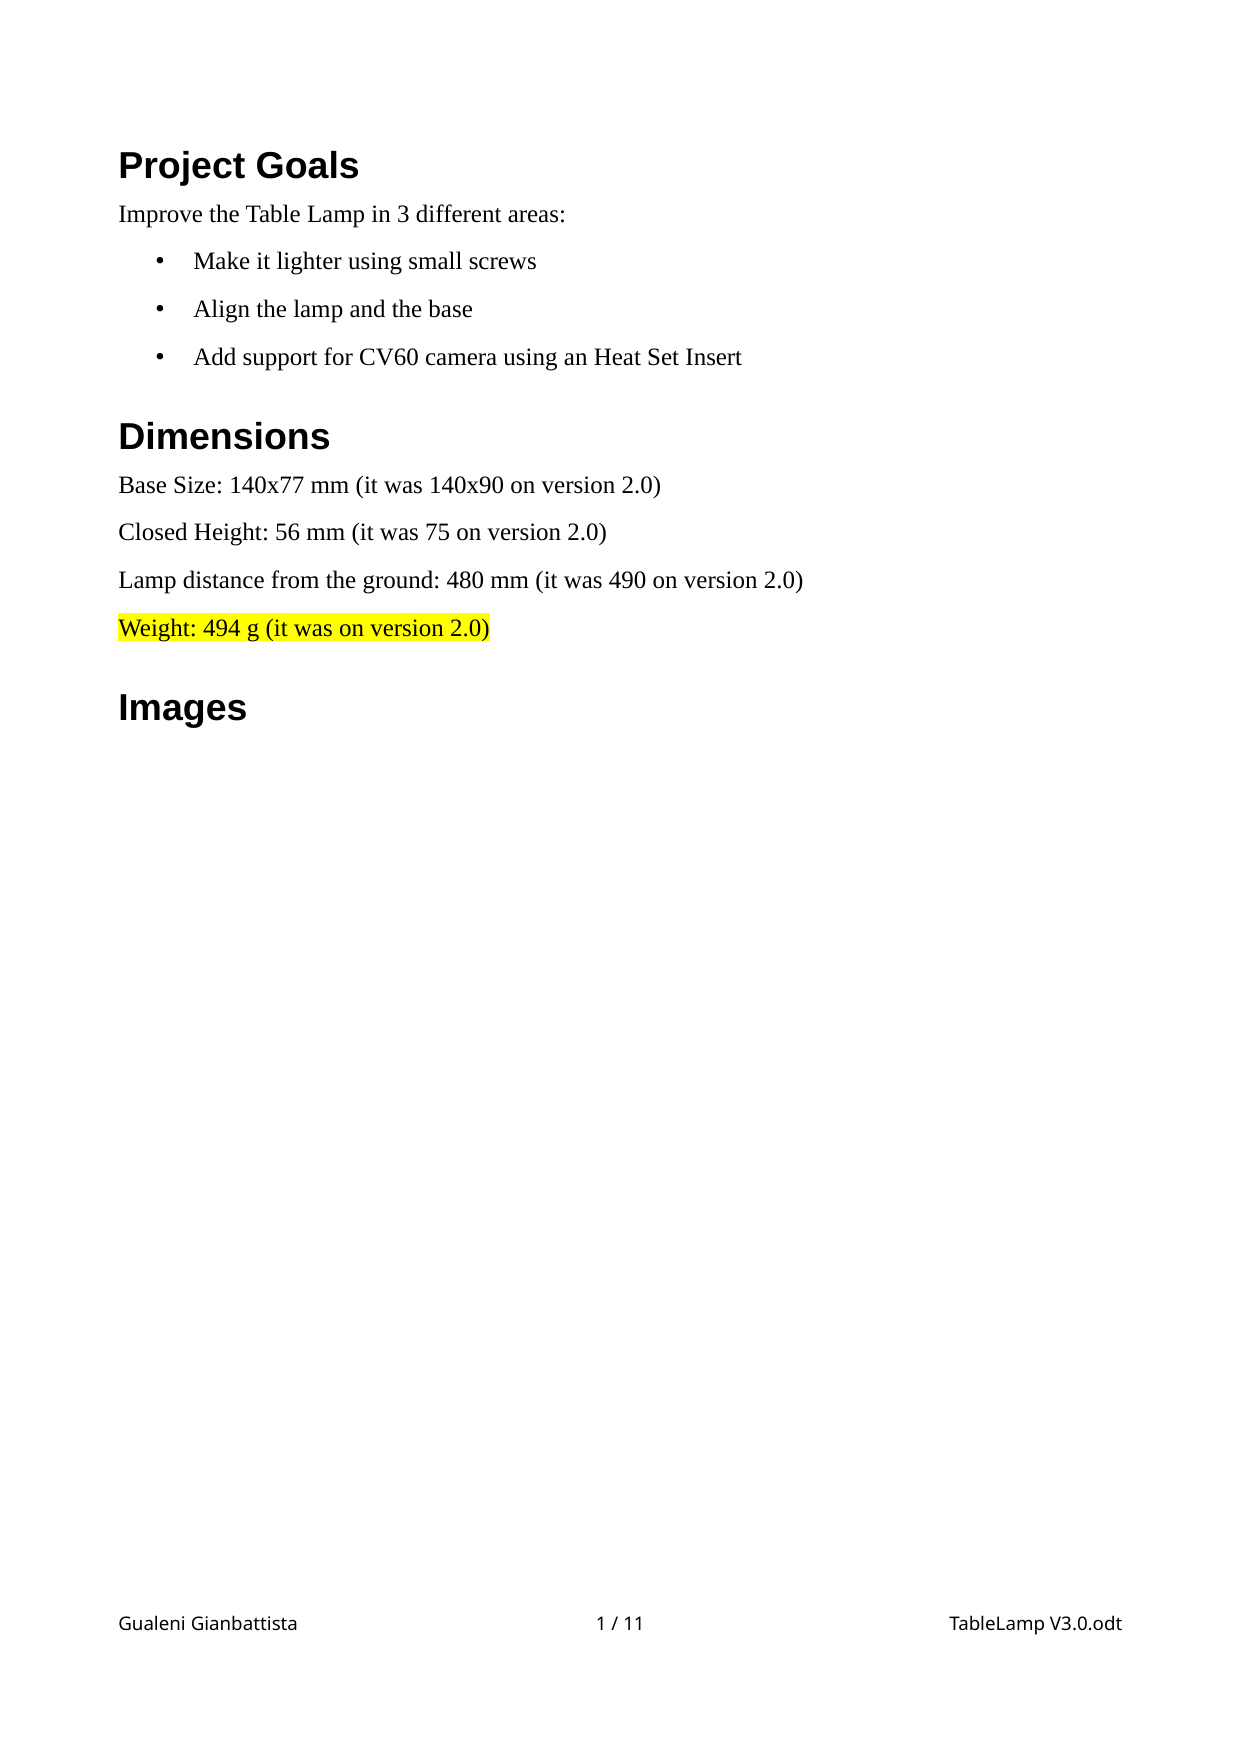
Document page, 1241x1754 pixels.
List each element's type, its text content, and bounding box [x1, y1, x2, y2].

subtitle Dimensions [118, 414, 1122, 457]
text Weight: 494 g (it was on version 2.0) [118, 613, 1122, 641]
text Lamp distance from the ground: 480 mm (it was 490 on version 2.0) [118, 565, 1122, 594]
subtitle Project Goals [118, 143, 1122, 186]
list Make it lighter using small screws [156, 246, 1122, 275]
text Base Size: 140x77 mm (it was 140x90 on version 2.0) [118, 470, 1122, 498]
subtitle Images [118, 685, 1122, 728]
list Add support for CV60 camera using an Heat Set Insert [156, 342, 1122, 370]
list Align the lamp and the base [156, 294, 1122, 323]
text Closed Height: 56 mm (it was 75 on version 2.0) [118, 517, 1122, 546]
text Improve the Table Lamp in 3 different areas: [118, 199, 1122, 227]
